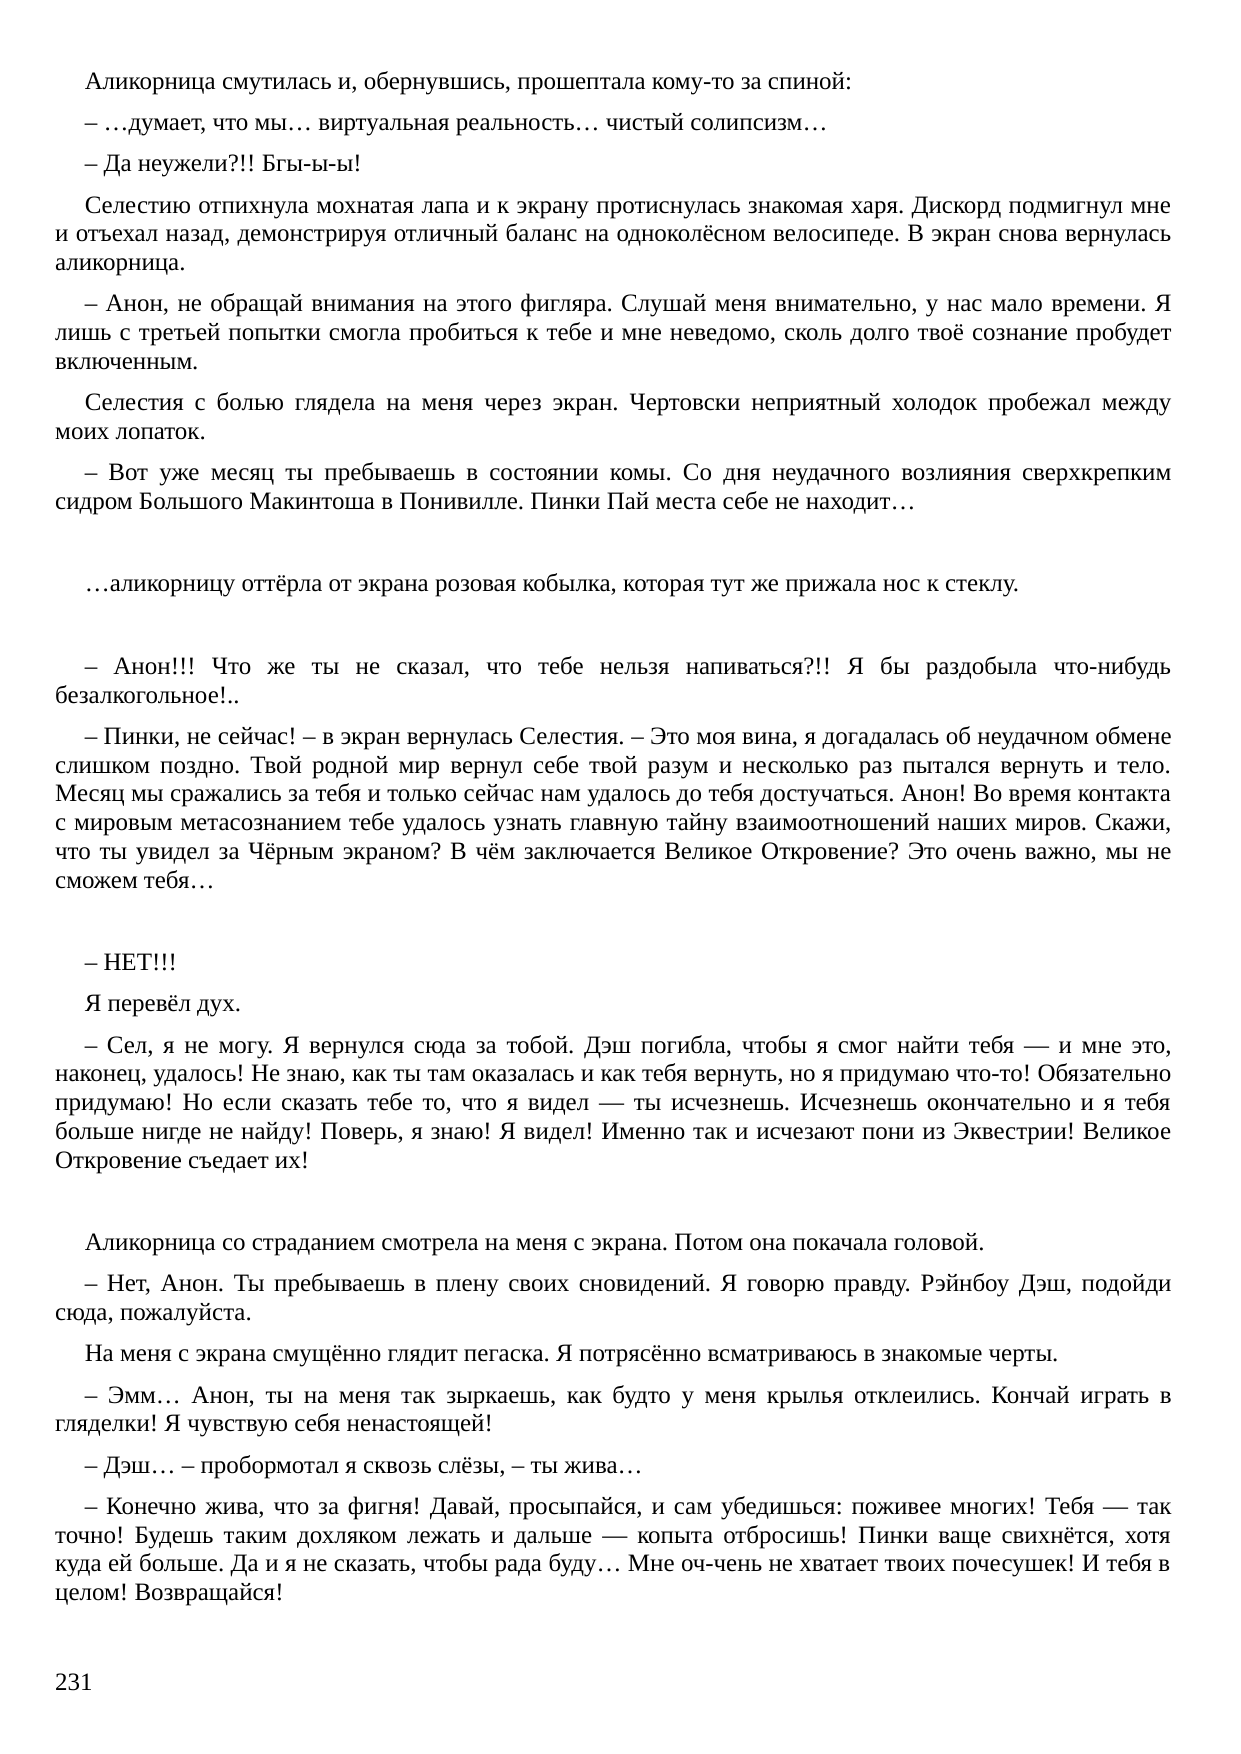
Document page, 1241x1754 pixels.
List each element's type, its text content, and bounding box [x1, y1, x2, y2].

text Я перевёл дух. [55, 988, 1173, 1017]
text – Нет, Анон. Ты пребываешь в плену своих сновидений. Я говорю правду. Рэйнбоу Дэш, подойди сюда, пожалуйста. [55, 1268, 1173, 1326]
text – Да неужели?!! Бгы-ы-ы! [55, 148, 1173, 177]
text На меня с экрана смущённо глядит пегаска. Я потрясённо всматриваюсь в знакомые черты. [55, 1338, 1173, 1367]
text Селестию отпихнула мохнатая лапа и к экрану протиснулась знакомая харя. Дискорд подмигнул мне и отъехал назад, демонстрируя отличный баланс на одноколёсном велосипеде. В экран снова вернулась аликорница. [55, 190, 1173, 276]
text – Вот уже месяц ты пребываешь в состоянии комы. Со дня неудачного возлияния сверхкрепким сидром Большого Макинтоша в Понивилле. Пинки Пай места себе не находит… [55, 457, 1173, 515]
text Аликорница со страданием смотрела на меня с экрана. Потом она покачала головой. [55, 1227, 1173, 1256]
text – Эмм… Анон, ты на меня так зыркаешь, как будто у меня крылья отклеились. Кончай играть в гляделки! Я чувствую себя ненастоящей! [55, 1380, 1173, 1437]
text – Анон!!! Что же ты не сказал, что тебе нельзя напиваться?!! Я бы раздобыла что-нибудь безалкогольное!.. [55, 651, 1173, 708]
text Селестия с болью глядела на меня через экран. Чертовски неприятный холодок пробежал между моих лопаток. [55, 387, 1173, 445]
text – Анон, не обращай внимания на этого фигляра. Слушай меня внимательно, у нас мало времени. Я лишь с третьей попытки смогла пробиться к тебе и мне неведомо, сколь долго твоё сознание пробудет включенным. [55, 288, 1173, 375]
text – Пинки, не сейчас! – в экран вернулась Селестия. – Это моя вина, я догадалась об неудачном обмене слишком поздно. Твой родной мир вернул себе твой разум и несколько раз пытался вернуть и тело. Месяц мы сражались за тебя и только сейчас нам удалось до тебя достучаться. Анон! Во время контакта с мировым метасознанием тебе удалось узнать главную тайну взаимоотношений наших миров. Скажи, что ты увидел за Чёрным экраном? В чём заключается Великое Откровение? Это очень важно, мы не сможем тебя… [55, 721, 1173, 893]
text – Сел, я не могу. Я вернулся сюда за тобой. Дэш погибла, чтобы я смог найти тебя — и мне это, наконец, удалось! Не знаю, как ты там оказалась и как тебя вернуть, но я придумаю что-то! Обязательно придумаю! Но если сказать тебе то, что я видел — ты исчезнешь. Исчезнешь окончательно и я тебя больше нигде не найду! Поверь, я знаю! Я видел! Именно так и исчезают пони из Эквестрии! Великое Откровение съедает их! [55, 1030, 1173, 1173]
text – Дэш… – пробормотал я сквозь слёзы, – ты жива… [55, 1450, 1173, 1478]
text – Конечно жива, что за фигня! Давай, просыпайся, и сам убедишься: поживее многих! Тебя — так точно! Будешь таким дохляком лежать и дальше — копыта отбросишь! Пинки ваще свихнётся, хотя куда ей больше. Да и я не сказать, чтобы рада буду… Мне оч-чень не хватает твоих почесушек! И тебя в целом! Возвращайся! [55, 1491, 1173, 1606]
text – НЕТ!!! [55, 947, 1173, 976]
text …аликорницу оттёрла от экрана розовая кобылка, которая тут же прижала нос к стеклу. [55, 568, 1173, 597]
text – …думает, что мы… виртуальная реальность… чистый солипсизм… [55, 107, 1173, 136]
text Аликорница смутилась и, обернувшись, прошептала кому-то за спиной: [55, 66, 1173, 95]
